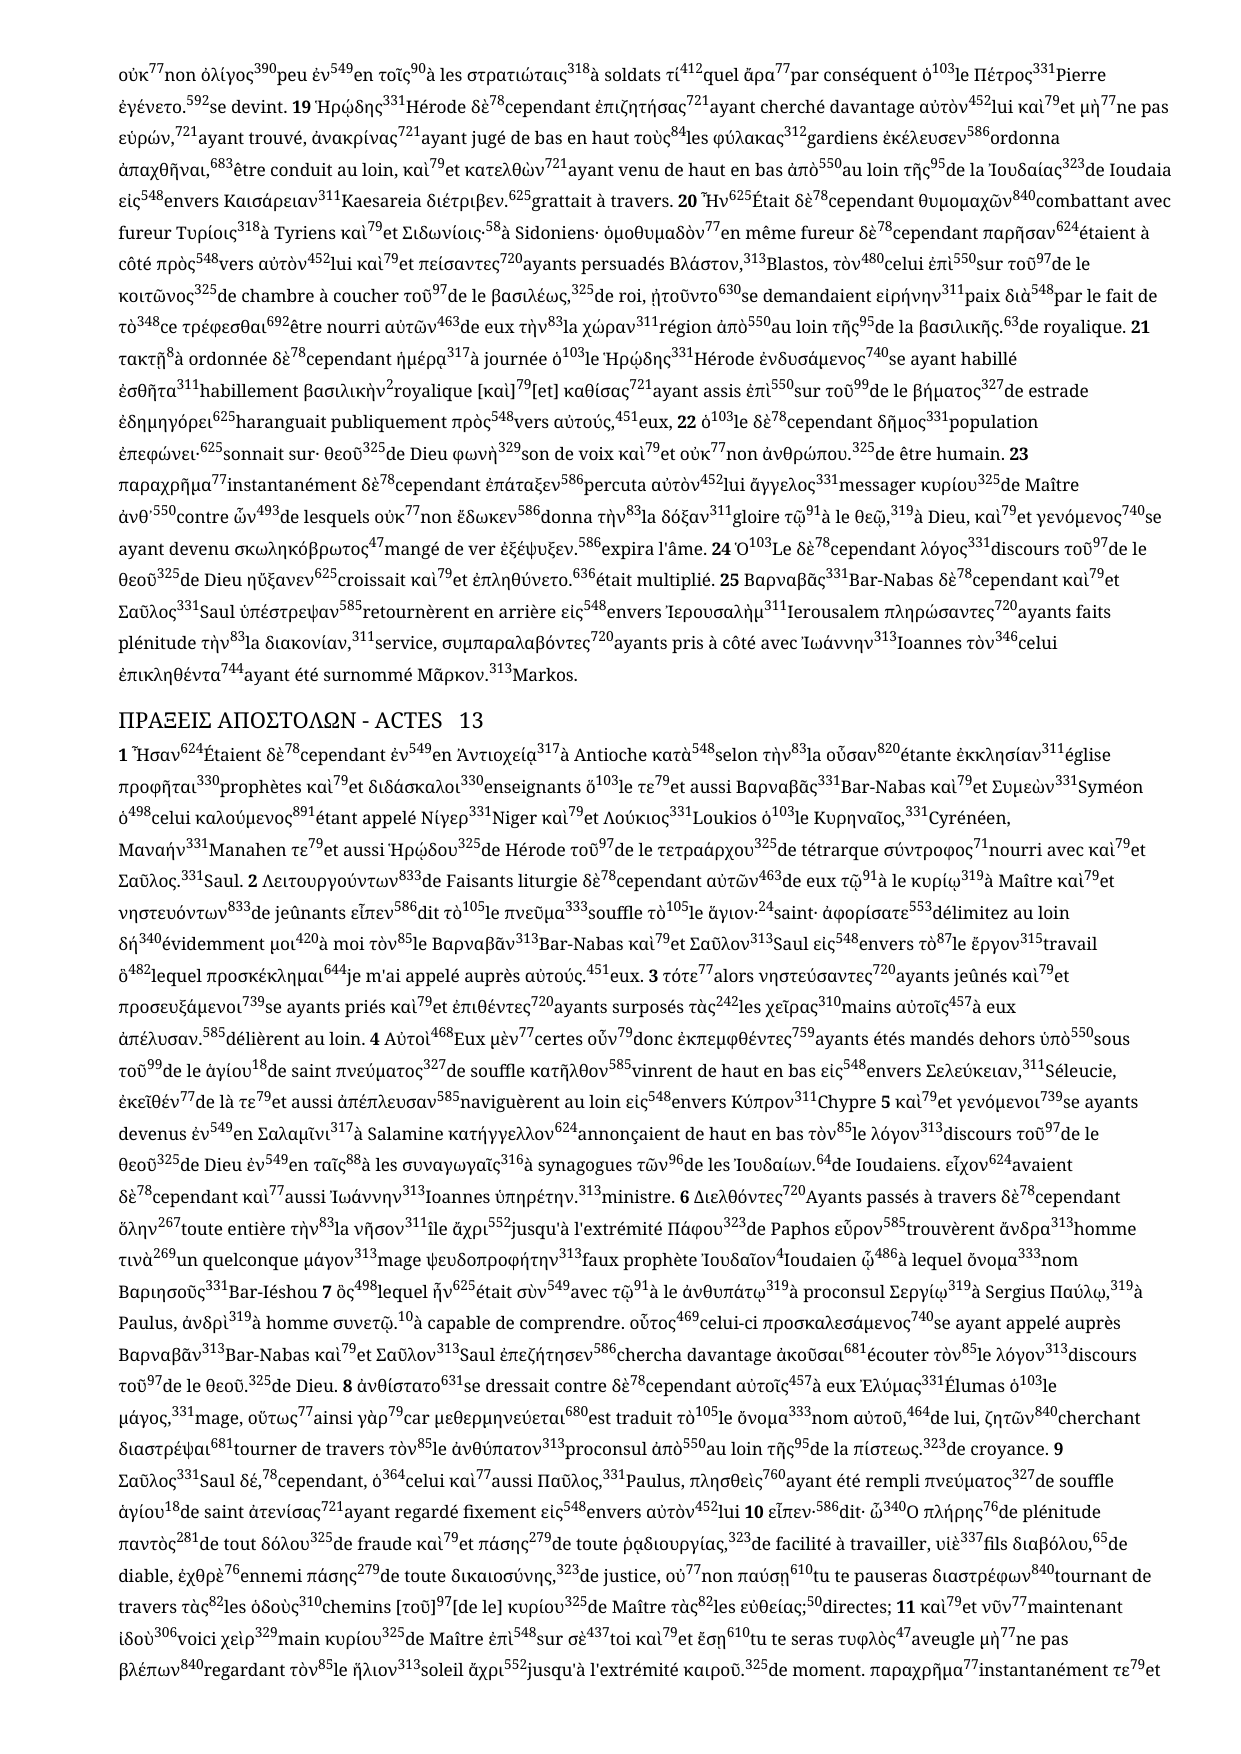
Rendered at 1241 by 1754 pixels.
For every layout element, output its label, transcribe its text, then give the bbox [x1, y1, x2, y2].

text 1 Ἦσαν624Étaient δὲ78cependant ἐν549en Ἀντιοχείᾳ317à Antioche κατὰ548selon τὴν83la οὖσαν820étante ἐκκλησίαν311église προφῆται330prophètes καὶ79et διδάσκαλοι330enseignants ὅ103le τε79et aussi Βαρναβᾶς331Bar-Nabas καὶ79et Συμεὼν331Syméon ὁ498celui καλούμενος891étant appelé Νίγερ331Niger καὶ79et Λούκιος331Loukios ὁ103le Κυρηναῖος,331Cyrénéen, Μαναήν331Manahen τε79et aussi Ἡρῴδου325de Hérode τοῦ97de le τετραάρχου325de tétrarque σύντροφος71nourri avec καὶ79et Σαῦλος.331Saul. 2 Λειτουργούντων833de Faisants liturgie δὲ78cependant αὐτῶν463de eux τῷ91à le κυρίῳ319à Maître καὶ79et νηστευόντων833de jeûnants εἶπεν586dit τὸ105le πνεῦμα333souffle τὸ105le ἅγιον·24saint· ἀφορίσατε553délimitez au loin δή340évidemment μοι420à moi τὸν85le Βαρναβᾶν313Bar-Nabas καὶ79et Σαῦλον313Saul εἰς548envers τὸ87le ἔργον315travail ὃ482lequel προσκέκλημαι644je m'ai appelé auprès αὐτούς.451eux. 3 τότε77alors νηστεύσαντες720ayants jeûnés καὶ79et προσευξάμενοι739se ayants priés καὶ79et ἐπιθέντες720ayants surposés τὰς242les χεῖρας310mains αὐτοῖς457à eux ἀπέλυσαν.585délièrent au loin. 4 Αὐτοὶ468Eux μὲν77certes οὖν79donc ἐκπεμφθέντες759ayants étés mandés dehors ὑπὸ550sous τοῦ99de le ἁγίου18de saint πνεύματος327de souffle κατῆλθον585vinrent de haut en bas εἰς548envers Σελεύκειαν,311Séleucie, ἐκεῖθέν77de là τε79et aussi ἀπέπλευσαν585naviguèrent au loin εἰς548envers Κύπρον311Chypre 5 καὶ79et γενόμενοι739se ayants devenus ἐν549en Σαλαμῖνι317à Salamine κατήγγελλον624annonçaient de haut en bas τὸν85le λόγον313discours τοῦ97de le θεοῦ325de Dieu ἐν549en ταῖς88à les συναγωγαῖς316à synagogues τῶν96de les Ἰουδαίων.64de Ioudaiens. εἶχον624avaient δὲ78cependant καὶ77aussi Ἰωάννην313Ioannes ὑπηρέτην.313ministre. 6 Διελθόντες720Ayants passés à travers δὲ78cependant ὅλην267toute entière τὴν83la νῆσον311île ἄχρι552jusqu'à l'extrémité Πάφου323de Paphos εὗρον585trouvèrent ἄνδρα313homme τινὰ269un quelconque μάγον313mage ψευδοπροφήτην313faux prophète Ἰουδαῖον4Ioudaien ᾧ486à lequel ὄνομα333nom Βαριησοῦς331Bar-Iéshou 7 ὃς498lequel ἦν625était σὺν549avec τῷ91à le ἀνθυπάτῳ319à proconsul Σεργίῳ319à Sergius Παύλῳ,319à Paulus, ἀνδρὶ319à homme συνετῷ.10à capable de comprendre. οὗτος469celui-ci προσκαλεσάμενος740se ayant appelé auprès Βαρναβᾶν313Bar-Nabas καὶ79et Σαῦλον313Saul ἐπεζήτησεν586chercha davantage ἀκοῦσαι681écouter τὸν85le λόγον313discours τοῦ97de le θεοῦ.325de Dieu. 8 ἀνθίστατο631se dressait contre δὲ78cependant αὐτοῖς457à eux Ἐλύμας331Élumas ὁ103le μάγος,331mage, οὕτως77ainsi γὰρ79car μεθερμηνεύεται680est traduit τὸ105le ὄνομα333nom αὐτοῦ,464de lui, ζητῶν840cherchant διαστρέψαι681tourner de travers τὸν85le ἀνθύπατον313proconsul ἀπὸ550au loin τῆς95de la πίστεως.323de croyance. 9 Σαῦλος331Saul δέ,78cependant, ὁ364celui καὶ77aussi Παῦλος,331Paulus, πλησθεὶς760ayant été rempli πνεύματος327de souffle ἁγίου18de saint ἀτενίσας721ayant regardé fixement εἰς548envers αὐτὸν452lui 10 εἶπεν·586dit· ὦ340O πλήρης76de plénitude παντὸς281de tout δόλου325de fraude καὶ79et πάσης279de toute ῥᾳδιουργίας,323de facilité à travailler, υἱὲ337fils διαβόλου,65de diable, ἐχθρὲ76ennemi πάσης279de toute δικαιοσύνης,323de justice, οὐ77non παύσῃ610tu te pauseras διαστρέφων840tournant de travers τὰς82les ὁδοὺς310chemins [τοῦ]97[de le] κυρίου325de Maître τὰς82les εὐθείας;50directes; 11 καὶ79et νῦν77maintenant ἰδοὺ306voici χεὶρ329main κυρίου325de Maître ἐπὶ548sur σὲ437toi καὶ79et ἔσῃ610tu te seras τυφλὸς47aveugle μὴ77ne pas βλέπων840regardant τὸν85le ἥλιον313soleil ἄχρι552jusqu'à l'extrémité καιροῦ.325de moment. παραχρῆμα77instantanément τε79et aussi ἔπεσεν586tomba ἐπ᾽548sur αὐτὸν452lui ἀχλὺς329brume καὶ79et σκότος333ténèbre καὶ79et περιάγων840menant autour ἐζήτει625cherchait χειραγωγούς.312guides de mains. 12 τότε77alors ἰδὼν721ayant vu ὁ103le ἀνθύπατος331proconsul τὸ482ce γεγονὸς772ayant devenu ἐπίστευσεν586crut ἐκπλησσόμενος891étant heurté à l'excès ἐπὶ549sur τῇ89à la διδαχῇ317à enseignement τοῦ97de le κυρίου.325de Maître. 13 Ἀναχθέντες759Ayants étés conduits de bas en haut δὲ78cependant ἀπὸ550au loin τῆς95de la Πάφου323de Paphos οἱ363ceux περὶ548autour Παῦλον313Paulus ἦλθον585vinrent εἰς548envers Πέργην311Perge τῆς95de la Παμφυλίας,323de Pamphylie, Ἰωάννης331Ioannes δὲ78cependant ἀποχωρήσας721ayant déplacé loin ἀπ᾽550au loin αὐτῶν463de eux ὑπέστρεψεν586retourna en arrière εἰς548envers Ἱεροσόλυμα.314Ierosoluma. 14 Αὐτοὶ468Eux δὲ78cependant διελθόντες720ayants passés à travers ἀπὸ550au loin τῆς95de la Πέργης323de Perge παρεγένοντο591se devinrent à côté εἰς548envers Ἀντιόχειαν311Antioche τὴν83la Πισιδίαν,311Pisidie, καὶ79et [εἰσ]ελθόντες720ayants venus à l'intérieur εἰς548envers τὴν83la συναγωγὴν311synagogue τῇ89à la ἡμέρᾳ317à journée τῶν98de les σαββάτων326de sabbats ἐκάθισαν.585assirent. 15 μετὰ548après δὲ78cependant τὴν83la ἀνάγνωσιν311prise de connaissance τοῦ97de le νόμου325de loi καὶ79et τῶν96de les προφητῶν324de prophètes ἀπέστειλαν585envoyèrent οἱ102les ἀρχισυνάγωγοι330chefs de synagogues πρὸς548vers αὐτοὺς451eux λέγοντες·839disants· ἄνδρες336hommes ἀδελφοί,336frères, εἴ80si τίς287un quelconque ἐστιν668est ἐν549en ὑμῖν438à vous λόγος331discours παρακλήσεως323de appel à côté πρὸς548vers τὸν85le λαόν,313peuple, λέγετε.569dites. 16 Ἀναστὰς721Ayant redressé δὲ78cependant Παῦλος331Paulus καὶ79et κατασείσας721ayant secoué de haut en bas τῇ249à la χειρὶ317à main εἶπεν·586dit· ἄνδρες336hommes Ἰσραηλῖται336Israélites καὶ79et οἱ368ceux φοβούμενοι870se effrayants τὸν85le θεόν,313Dieu, ἀκούσατε.553écoutez. 17 ὁ103le θεὸς331Dieu τοῦ97de le λαοῦ325de peuple τούτου150de celui-ci Ἰσραὴλ325de Israël ἐξελέξατο592se élut τοὺς84les πατέρας312pères ἡμῶν423de nous καὶ79et τὸν85le λαὸν313peuple ὕψωσεν586haussa ἐν549en τῇ89à la παροικίᾳ317à maison d'habitation d'à côté ἐν549en γῇ317à terre Αἰγύπτου323de Égypte καὶ79et μετὰ550avec βραχίονος325de bras ὑψηλοῦ16de haut ἐξήγαγεν586conduisit dehors αὐτοὺς451eux ἐξ550hors αὐτῆς,462de elle, 18 καὶ79et ὡς77comme τεσσερακονταετῆ4de quarante ans χρόνον313temps ἐτροποφόρησεν586colporta la manière αὐτοὺς451eux ἐν549en τῇ89à la ἐρήμῳ57à déserte 19 καὶ79et καθελὼν721ayant saisi du haut vers le bas ἔθνη314ethnies ἑπτὰ180sept ἐν549en γῇ317à terre Χανάαν323de Canaan κατεκληρονόμησεν586hérita de haut en bas τὴν83la γῆν311terre αὐτῶν463de eux 20 ὡς77comme ἔτεσιν320à ans τετρακοσίοις186à quatre cents καὶ79et πεντήκοντα.186à cinquante. καὶ79et μετὰ548après ταῦτα347ces-ci ἔδωκεν586donna κριτὰς312juges ἕως552jusqu'à ce que Σαμουὴλ325de Samouel [τοῦ]97[de le] προφήτου.325de prophète. 21 κἀκεῖθεν77et de là ᾐτήσαντο591se demandèrent βασιλέα313roi καὶ79et ἔδωκεν586donna αὐτοῖς457à eux ὁ103le θεὸς331Dieu τὸν85le Σαοὺλ313Saoul υἱὸν313fils Κίς,325de Kis, ἄνδρα313homme ἐκ550hors φυλῆς323de tribu Βενιαμίν,325de Benyamin, ἔτη314ans τεσσεράκοντα,180quarante, 22 καὶ79et μεταστήσας721ayant déplacé αὐτὸν452lui ἤγειρεν586éveilla τὸν85le Δαυὶδ313Dauid αὐτοῖς457à eux εἰς548envers βασιλέα313roi ᾧ486à lequel καὶ77aussi εἶπεν586dit μαρτυρήσας·721ayant témoigné· εὗρον582je trouvai Δαυὶδ313Dauid τὸν346celui τοῦ97de le Ἰεσσαί,325de Iessai, ἄνδρα313homme κατὰ548selon τὴν83la καρδίαν311coeur μου,424de moi, ὃς498lequel ποιήσει606fera πάντα270tous τὰ86les θελήματά314volontés μου.424de moi. 23 τούτου358de celui-ci ὁ103le θεὸς331Dieu ἀπὸ550au loin τοῦ99de le σπέρματος327de semence κατ᾽548selon ἐπαγγελίαν311promesse ἤγαγεν586conduisit τῷ91à le Ἰσραὴλ319à Israël σωτῆρα313sauveur Ἰησοῦν,313Iésous, 24 προκηρύξαντος716de ayant annoncé d'avance Ἰωάννου325de Ioannes πρὸ550d'avant προσώπου327de face τῆς95de la εἰσόδου323de entrée de chemin αὐτοῦ464de lui βάπτισμα315baptême μετανοίας323de transintelligence παντὶ275à tout τῷ91à le λαῷ319à peuple Ἰσραήλ.325de Israël. 25 ὡς80comme δὲ78cependant ἐπλήρου625faisait plénitude Ἰωάννης331Ioannes τὸν85le δρόμον,313course, ἔλεγεν·625disait· τί399quel ἐμὲ417moi ὑπονοεῖτε665vous soupçonnez εἶναι;689être; οὐκ77non εἰμὶ664je suis ἐγώ·431moi· ἀλλ᾽79mais ἰδοὺ306voici ἔρχεται674se vient μετ᾽548après ἐμὲ417moi οὗ492de lequel οὐκ77non εἰμὶ664je suis ἄξιος47digne τὸ87le ὑπόδημα315soulier τῶν256de les ποδῶν324de pieds λῦσαι.681délier. 26 Ἄνδρες336Hommes ἀδελφοί,336frères, υἱοὶ336fils γένους327de genre Ἀβραὰμ325de Abraam καὶ79et οἱ368ceux ἐν549en ὑμῖν438à vous φοβούμενοι870se effrayants τὸν85le θεόν,313Dieu, ἡμῖν419à nous ὁ103le λόγος331discours τῆς95de la σωτηρίας323de sauvetage ταύτης148de celle-ci ἐξαπεστάλη.600fut envoyé dehors. 27 οἱ363ceux γὰρ79car κατοικοῦντες839établissants maison d'habitation ἐν549en Ἰερουσαλὴμ317à Ierousalem καὶ79et οἱ102les ἄρχοντες330chefs αὐτῶν463de eux τοῦτον346celui-ci ἀγνοήσαντες720ayants méconnus καὶ79et τὰς82les φωνὰς310sons de voix τῶν96de les προφητῶν324de prophètes τὰς477celles κατὰ548selon πᾶν271tout σάββατον315sabbat ἀναγινωσκομένας872étantes prises connaissance κρίναντες720ayants jugés ἐπλήρωσαν,585firent plénitude, 28 καὶ79et μηδεμίαν267pas une αἰτίαν311cause θανάτου325de trépas εὑρόντες720ayants trouvés ᾐτήσαντο591se demandèrent Πιλᾶτον313Pilatus ἀναιρεθῆναι683être saisi de bas en haut αὐτόν.452lui. 29 ὡς80comme δὲ78cependant ἐτέλεσαν585achevèrent πάντα270tous τὰ347ces περὶ550autour αὐτοῦ464de lui γεγραμμένα,797ayants étés graphés, καθελόντες720ayants saisis du haut vers le bas ἀπὸ550au loin τοῦ99de le ξύλου327de bois ἔθηκαν585posèrent εἰς548envers μνημεῖον.315mémorial. 30 ὁ103le δὲ78cependant θεὸς331Dieu ἤγειρεν586éveilla αὐτὸν452lui ἐκ550hors νεκρῶν,64de morts, 31 ὃς498lequel ὤφθη600fut vu ἐπὶ548sur ἡμέρας310journées πλείους1plus nombreusement τοῖς351à ceux συναναβᾶσιν712à ayants montés avec αὐτῷ458à lui ἀπὸ550au loin τῆς95de la Γαλιλαίας323de Galilée εἰς548envers Ἰερουσαλήμ,311Ierousalem, οἵτινες497lesquels des quelconques [νῦν]77[maintenant] εἰσιν667sont μάρτυρες330témoins αὐτοῦ464de lui πρὸς548vers τὸν85le λαόν.313peuple. 32 Καὶ79Et ἡμεῖς430nous ὑμᾶς436vous εὐαγγελιζόμεθα669nous nous évangélisons τὴν83la πρὸς548vers τοὺς84les πατέρας312pères ἐπαγγελίαν311promesse γενομένην,724se ayante devenue, 33 ὅτι80en ce que ταύτην344celle-ci ὁ103le θεὸς331Dieu ἐκπεπλήρωκεν642a fait plénitude à l'excès τοῖς92à les τέκνοις320à enfants ἡμῶν423de nous ἀναστήσας721ayant redressé Ἰησοῦν313Iésous ὡς80comme καὶ77aussi ἐν549en τῷ91à le ψαλμῷ319à psaume γέγραπται654a été graphé τῷ91à le δευτέρῳ·207à deuxième· υἱός331fils μου424de moi εἶ666tu es σύ,448toi, ἐγὼ431moi σήμερον77aujourd'hui γεγέννηκά638j'ai engendré σε.437toi. 34 ὅτι80en ce que δὲ78cependant ἀνέστησεν586redressa αὐτὸν452lui ἐκ550hors νεκρῶν64de morts μηκέτι77ne pas plus μέλλοντα822imminant ὑποστρέφειν689retourner en arrière εἰς548envers διαφθοράν,311corruption à travers, οὕτως77ainsi εἴρηκεν642a dit ὅτι80en ce que δώσω602je donnerai ὑμῖν438à vous τὰ86les ὅσια54sacrés Δαυὶδ325de Dauid τὰ86les πιστά.54croyables. 35 διότι80parce que καὶ77aussi ἐν549en ἑτέρῳ378à autre-différent λέγει·668dit· οὐ77non δώσεις604tu donneras τὸν85le ὅσιόν53sacré σου442de toi ἰδεῖν681voir διαφθοράν.311corruption à travers. 36 Δαυὶδ331Dauid μὲν79certes γὰρ79car ἰδίᾳ119à en propre γενεᾷ317à génération ὑπηρετήσας721ayant administré τῇ89à la τοῦ97de le θεοῦ325de Dieu βουλῇ317à dessein ἐκοιμήθη600fut mis au coucher καὶ79et προσετέθη600fut apposé πρὸς548vers τοὺς84les πατέρας312pères αὐτοῦ464de lui καὶ79et εἶδεν586vit διαφθοράν·311corruption à travers· 37 ὃν480lequel δὲ78cependant ὁ103le θεὸς331Dieu ἤγειρεν,586éveilla, οὐκ77non εἶδεν586vit διαφθοράν.311corruption à travers. 38 γνωστὸν49connu οὖν79donc ἔστω572soit ὑμῖν,438à vous, ἄνδρες336hommes ἀδελφοί,336frères, ὅτι80en ce que διὰ550par τούτου358de celui-ci ὑμῖν438à vous ἄφεσις329abandon ἁμαρτιῶν322de fautes καταγγέλλεται,680est annoncé de haut en bas, [καὶ]79[et] ἀπὸ550au loin πάντων385de tous ὧν493de lesquels οὐκ77non ἠδυνήθητε597vous fûtes pu ἐν549en νόμῳ319à loi Μωϋσέως325de Môusês δικαιωθῆναι,683être justifié, 39 ἐν549en τούτῳ352à celui-ci πᾶς390tout ὁ364celui πιστεύων840croyant δικαιοῦται.680est justifié. 40 βλέπετε569regardez οὖν79donc μὴ80ne pas ἐπέλθῃ899que vienne sur τὸ366ce εἰρημένον815ayant été dit ἐν549en τοῖς90à les προφήταις·318à prophètes· 41 ἴδετε,553voyez, οἱ102les καταφρονηταί,330mépriseurs, καὶ79et θαυμάσατε553étonnez καὶ79et ἀφανίσθητε,562soyez faits disparaître, ὅτι80en ce que ἔργον315travail ἐργάζομαι670je me mets au travail ἐγὼ431moi ἐν549en ταῖς88à les ἡμέραις316à journées ὑμῶν,441de vous, ἔργον315travail ὃ482lequel οὐ77non μὴ77ne pas πιστεύσητε896que vous croyiez ἐάν80si le cas échéant τις390un quelconque ἐκδιηγῆται927que se décrive ὑμῖν.438à vous. 42 Ἐξιόντων833de Allants dehors δὲ78cependant αὐτῶν463de eux παρεκάλουν624appelaient à côté εἰς548envers τὸ87le μεταξὺ77entre σάββατον315sabbat λαληθῆναι683être bavardé αὐτοῖς457à eux τὰ86les ῥήματα314oraux ταῦτα.139ces-ci. 43 λυθείσης752de ayante étée déliée δὲ78cependant τῆς95de la συναγωγῆς323de synagogue ἠκολούθησαν585suivirent πολλοὶ389nombreux τῶν96de les Ἰουδαίων64de Ioudaiens καὶ79et τῶν96de les σεβομένων860de se vénérants προσηλύτων324de prosélytes τῷ91à le Παύλῳ319à Paulus καὶ79et τῷ91à le Βαρναβᾷ,319à Bar-Nabas, οἵτινες497lesquels des quelconques προσλαλοῦντες839bavardants auprès αὐτοῖς457à eux ἔπειθον624persuadaient αὐτοὺς451eux προσμένειν689rester auprès τῇ89à la χάριτι317à grâce τοῦ97de le θεοῦ.325de Dieu. 44 Τῷ93à Le δὲ78cependant ἐρχομένῳ857à se venant σαββάτῳ321à sabbat σχεδὸν77presque πᾶσα285toute ἡ101la πόλις329cité συνήχθη600fut mené ensemble ἀκοῦσαι681écouter τὸν85le λόγον313discours τοῦ97de le κυρίου.325de Maître. 45 ἰδόντες720ayants vus δὲ78cependant οἱ102les Ἰουδαῖοι70Ioudaiens τοὺς84les ὄχλους312foules ἐπλήσθησαν599furent rempli ζήλου325de zèle καὶ79et ἀντέλεγον624contredisaient τοῖς353à ces ὑπὸ550sous Παύλου325de Paulus λαλουμένοις881à étants bavardés βλασφημοῦντες.839blasphémants. 46 παρρησιασάμενοί739se ayants oralisés franchement τε79et aussi ὁ103le Παῦλος331Paulus καὶ79et ὁ103le Βαρναβᾶς331Bar-Nabas εἶπαν·585dirent· ὑμῖν438à vous ἦν625était ἀναγκαῖον49nécessaire πρῶτον77premièrement λαληθῆναι683être bavardé τὸν85le λόγον313discours τοῦ97de le θεοῦ·325de Dieu· ἐπειδὴ80parce que donc ἀπωθεῖσθε671vous vous poussez au loin αὐτὸν452lui καὶ79et οὐκ77non ἀξίους52dignes κρίνετε665vous jugez ἑαυτοὺς515vous-mêmes τῆς95de la αἰωνίου14de éternelle ζωῆς,323de vie, ἰδοὺ306voici στρεφόμεθα675nous sommes tournés εἰς548envers τὰ86les ἔθνη.314ethnies. 47 οὕτως77ainsi γὰρ79car ἐντέταλται648s'a commandé ἡμῖν419à nous ὁ103le κύριος·331Maître· τέθεικά638j'ai posé σε437toi εἰς548envers φῶς315lumière ἐθνῶν326de ethnies τοῦ360de ce εἶναί689être σε437toi εἰς548envers σωτηρίαν311sauvetage ἕως552jusqu'à ce que ἐσχάτου67de dernier τῆς95de la γῆς.323de terre. 48 Ἀκούοντα841Écoutants δὲ78cependant τὰ104les ἔθνη332ethnies ἔχαιρον624étaient de joie καὶ79et ἐδόξαζον624glorifiaient τὸν85le λόγον313discours τοῦ97de le κυρίου325de Maître καὶ79et ἐπίστευσαν585crurent ὅσοι497autant lesquels ἦσαν624étaient τεταγμένοι812ayants étés ordonnancés εἰς548envers ζωὴν311vie αἰώνιον·2éternelle· 49 διεφέρετο636était différé δὲ78cependant ὁ103le λόγος331discours τοῦ97de le κυρίου325de Maître δι᾽550par ὅλης279de toute entière τῆς95de la χώρας.323de région. 50 οἱ102les δὲ78cependant Ἰουδαῖοι70Ioudaiens παρώτρυναν585remuèrent à côté τὰς82les σεβομένας846se vénérantes γυναῖκας310femmes τὰς82les εὐσχήμονας1élégantes καὶ79et τοὺς84les πρώτους52premiers τῆς95de la πόλεως323de cité καὶ79et ἐπήγειραν585éveillèrent au dessus διωγμὸν313poursuite ἐπὶ548sur τὸν85le Παῦλον313Paulus καὶ79et Βαρναβᾶν313Bar-Nabas καὶ79et ἐξέβαλον585éjectèrent αὐτοὺς451eux ἀπὸ550au loin τῶν98de les ὁρίων326de frontières αὐτῶν.463de eux. 51 οἱ468ceux δὲ78cependant ἐκτιναξάμενοι739se ayants secoués dehors τὸν85le κονιορτὸν313poussière τῶν96de les ποδῶν324de pieds ἐπ᾽548sur αὐτοὺς451eux ἦλθον585vinrent εἰς548envers Ἰκόνιον,315Iconium, 52 οἵ102les τε79et aussi μαθηταὶ330disciples ἐπληροῦντο635étaient fait plénitude χαρᾶς323de joie καὶ79et πνεύματος327de souffle ἁγίου.18de saint. [118, 739, 1181, 1682]
text 1 Κατ᾽548Selon ἐκεῖνον138celui-là δὲ78cependant τὸν85le καιρὸν313moment ἐπέβαλεν586surjeta Ἡρῴδης331Hérode ὁ103le βασιλεὺς331roi τὰς82les χεῖρας310mains κακῶσαί681faire du mal τινας372des quelconques τῶν357de ceux ἀπὸ550au loin τῆς95de la ἐκκλησίας.323de église. 2 ἀνεῖλεν586saisit de bas en haut δὲ78cependant Ἰάκωβον313Iakobos τὸν85le ἀδελφὸν313frère Ἰωάννου325de Ioannes μαχαίρῃ.317à machette. 3 Ἰδὼν721Ayant vu δὲ78cependant ὅτι80en ce que ἀρεστόν49agréable ἐστιν668est τοῖς90à les Ἰουδαίοις,58à Ioudaiens, προσέθετο592se apposa συλλαβεῖν681prendre ensemble καὶ77aussi Πέτρον,313Pierre, –935– ἦσαν624étaient δὲ78cependant [αἱ]100[les] ἡμέραι328journées τῶν98de les ἀζύμων66de sans levains –935– 4 ὃν480lequel καὶ77aussi πιάσας721ayant saisi ἔθετο592se posa εἰς548envers φυλακὴν311gardiennage παραδοὺς721ayant livré τέσσαρσιν186à quatre τετραδίοις320à groupes de quatre στρατιωτῶν324de soldats φυλάσσειν689gardienner αὐτόν,452lui, βουλόμενος867se ayant dessein μετὰ548après τὸ87le πάσχα315pâque ἀναγαγεῖν681conduire de bas en haut αὐτὸν452lui τῷ91à le λαῷ.319à peuple. 5 ὁ103le μὲν79certes οὖν79donc Πέτρος331Pierre ἐτηρεῖτο636était gardé ἐν549en τῇ89à la φυλακῇ·317à gardiennage· προσευχὴ329prière δὲ78cependant ἦν625était ἐκτενῶς77extensivement γινομένη865se devenante ὑπὸ550sous τῆς95de la ἐκκλησίας323de église πρὸς548vers τὸν85le θεὸν313Dieu περὶ550autour αὐτοῦ.464de lui. 6 Ὅτε80Lorsque δὲ78cependant ἤμελλεν625imminait προαγαγεῖν681mener devant αὐτὸν452lui ὁ103le Ἡρῴδης,331Hérode, τῇ89à la νυκτὶ317à nuit ἐκείνῃ142à celle-là ἦν625était ὁ103le Πέτρος331Pierre κοιμώμενος891étant mis au coucher μεταξὺ552entre δύο190de deux στρατιωτῶν324de soldats δεδεμένος813ayant été attaché de lien ἁλύσεσιν316à chaînes δυσὶν182à deux φύλακές330gardiens τε79et aussi πρὸ550d'avant τῆς95de la θύρας323de porte ἐτήρουν624gardaient τὴν83la φυλακήν.311gardiennage. 7 καὶ79et ἰδοὺ306voici ἄγγελος331messager κυρίου325de Maître ἐπέστη586présenta καὶ79et φῶς333lumière ἔλαμψεν586brilla ἐν549en τῷ93à le οἰκήματι·321à habitat· πατάξας721ayant percuté δὲ78cependant τὴν83la πλευρὰν311côté τοῦ97de le Πέτρου325de Pierre ἤγειρεν586éveilla αὐτὸν452lui λέγων·840disant· ἀνάστα554redresse ἐν549en τάχει.321à vitesse. καὶ79et ἐξέπεσαν585tombèrent dehors αὐτοῦ464de lui αἱ100les ἁλύσεις328chaînes ἐκ550hors τῶν254de les χειρῶν.322de mains. 8 εἶπεν586dit δὲ78cependant ὁ103le ἄγγελος331messager πρὸς548vers αὐτόν·452lui· ζῶσαι558te ceins καὶ79et ὑπόδησαι558te lie en dessous τὰ86les σανδάλιά314sandales σου.442de toi. ἐποίησεν586fit δὲ78cependant οὕτως.77ainsi. καὶ79et λέγει668dit αὐτῷ·458à lui· περιβαλοῦ558te entoure τὸ87le ἱμάτιόν315himation σου442de toi καὶ79et ἀκολούθει570suis μοι.420à moi. 9 καὶ79et ἐξελθὼν721ayant sorti ἠκολούθει625suivait καὶ79et οὐκ77non ᾔδει659avait su ὅτι80en ce que ἀληθές49vrai ἐστιν668est τὸ500ce γινόμενον869se devenant διὰ550par τοῦ97de le ἀγγέλου·325de messager· ἐδόκει625estimait δὲ78cependant ὅραμα315vision βλέπειν.689regarder. 10 διελθόντες720ayants passés à travers δὲ78cependant πρώτην201première φυλακὴν311gardiennage καὶ79et δευτέραν201deuxième ἦλθαν585vinrent ἐπὶ548sur τὴν83la πύλην311porche τὴν83la σιδηρᾶν2de fer τὴν344celle φέρουσαν820portante εἰς548envers τὴν83la πόλιν,311cité, ἥτις496laquelle une quelconque αὐτομάτη69automate ἠνοίγη600fut ouvert αὐτοῖς457à eux καὶ79et ἐξελθόντες720ayants sortis προῆλθον585vinrent devant ῥύμην311rue μίαν,177une, καὶ79et εὐθέως77directement ἀπέστη586dressa au loin ὁ103le ἄγγελος331messager ἀπ᾽550au loin αὐτοῦ.464de lui. 11 Καὶ79Et ὁ103le Πέτρος331Pierre ἐν549en ἑαυτῷ533à lui-même γενόμενος740se ayant devenu εἶπεν·586dit· νῦν77maintenant οἶδα638j'ai su ἀληθῶς77vraiment ὅτι80en ce que ἐξαπέστειλεν586envoya dehors [ὁ]103[le] κύριος331Maître τὸν85le ἄγγελον313messager αὐτοῦ464de lui καὶ79et ἐξείλατό592se extrait με417moi ἐκ550hors χειρὸς323de main Ἡρῴδου325de Hérode καὶ79et πάσης279de toute τῆς95de la προσδοκίας323de attente τοῦ97de le λαοῦ325de peuple τῶν96de les Ἰουδαίων.64de Ioudaiens. 12 συνιδών721ayant vu avec τε79et aussi ἦλθεν586vint ἐπὶ548sur τὴν83la οἰκίαν311maison d'habitation τῆς95de la Μαρίας323de Maria τῆς95de la μητρὸς323de mère Ἰωάννου325de Ioannes τοῦ492de celui ἐπικαλουμένου885de étant surnommé Μάρκου,325de Markos, οὗ77où ἦσαν624étaient ἱκανοὶ46assez-importants συνηθροισμένοι812ayants étés réunis ensemble καὶ79et προσευχόμενοι.866se priants. 13 κρούσαντος716de ayant toqué δὲ78cependant αὐτοῦ464de lui τὴν83la θύραν311porte τοῦ97de le πυλῶνος325de portail προσῆλθεν586vint vers παιδίσκη329jeune servante ὑπακοῦσαι681écouter en soumission ὀνόματι321à nom Ῥόδη,329Rode, 14 καὶ79et ἐπιγνοῦσα719ayante reconnue τὴν83la φωνὴν311son de voix τοῦ97de le Πέτρου325de Pierre ἀπὸ550au loin τῆς95de la χαρᾶς323de joie οὐκ77non ἤνοιξεν586ouvrit τὸν85le πυλῶνα,313portail, εἰσδραμοῦσα719ayante courue dans δὲ78cependant ἀπήγγειλεν586rapporta annonce ἑστάναι686avoir dressé τὸν85le Πέτρον313Pierre πρὸ550d'avant τοῦ97de le πυλῶνος.325de portail. 15 οἱ468ceux δὲ78cependant πρὸς548vers αὐτὴν450elle εἶπαν·585dirent· μαίνῃ.672tu te délires. ἡ467celle δὲ78cependant διϊσχυρίζετο631se insistait οὕτως77ainsi ἔχειν.689avoir. οἱ468ceux δὲ78cependant ἔλεγον·624disaient· ὁ103le ἄγγελός331messager ἐστιν668est αὐτοῦ.464de lui. 16 ὁ103le δὲ78cependant Πέτρος331Pierre ἐπέμενεν625restait sur κρούων·840toquant· ἀνοίξαντες720ayants ouverts δὲ78cependant εἶδαν585virent αὐτὸν452lui καὶ79et ἐξέστησαν.585extasièrent. 17 κατασείσας721ayant secoué de haut en bas δὲ78cependant αὐτοῖς457à eux τῇ249à la χειρὶ317à main σιγᾶν689garder le silence διηγήσατο592se raconta complètement [αὐτοῖς]457[à eux] πῶς77comment? ὁ103le κύριος331Maître αὐτὸν452lui ἐξήγαγεν586conduisit dehors ἐκ550hors τῆς95de la φυλακῆς323de gardiennage εἶπέν586dit τε·79et aussi· ἀπαγγείλατε553rapportez annonce Ἰακώβῳ319à Iakobos καὶ79et τοῖς90à les ἀδελφοῖς318à frères ταῦτα.347ces-ci. καὶ79et ἐξελθὼν721ayant sorti ἐπορεύθη600fut allé εἰς548envers ἕτερον115autre-différent τόπον.313lieu. 18 Γενομένης732de Se ayante devenue δὲ78cependant ἡμέρας323de journée ἦν625était τάραχος331trouble οὐκ77non ὀλίγος390peu ἐν549en τοῖς90à les στρατιώταις318à soldats τί412quel ἄρα77par conséquent ὁ103le Πέτρος331Pierre ἐγένετο.592se devint. 19 Ἡρῴδης331Hérode δὲ78cependant ἐπιζητήσας721ayant cherché davantage αὐτὸν452lui καὶ79et μὴ77ne pas εὑρών,721ayant trouvé, ἀνακρίνας721ayant jugé de bas en haut τοὺς84les φύλακας312gardiens ἐκέλευσεν586ordonna ἀπαχθῆναι,683être conduit au loin, καὶ79et κατελθὼν721ayant venu de haut en bas ἀπὸ550au loin τῆς95de la Ἰουδαίας323de Ioudaia εἰς548envers Καισάρειαν311Kaesareia διέτριβεν.625grattait à travers. 20 Ἦν625Était δὲ78cependant θυμομαχῶν840combattant avec fureur Τυρίοις318à Tyriens καὶ79et Σιδωνίοις·58à Sidoniens· ὁμοθυμαδὸν77en même fureur δὲ78cependant παρῆσαν624étaient à côté πρὸς548vers αὐτὸν452lui καὶ79et πείσαντες720ayants persuadés Βλάστον,313Blastos, τὸν480celui ἐπὶ550sur τοῦ97de le κοιτῶνος325de chambre à coucher τοῦ97de le βασιλέως,325de roi, ᾐτοῦντο630se demandaient εἰρήνην311paix διὰ548par le fait de τὸ348ce τρέφεσθαι692être nourri αὐτῶν463de eux τὴν83la χώραν311région ἀπὸ550au loin τῆς95de la βασιλικῆς.63de royalique. 21 τακτῇ8à ordonnée δὲ78cependant ἡμέρᾳ317à journée ὁ103le Ἡρῴδης331Hérode ἐνδυσάμενος740se ayant habillé ἐσθῆτα311habillement βασιλικὴν2royalique [καὶ]79[et] καθίσας721ayant assis ἐπὶ550sur τοῦ99de le βήματος327de estrade ἐδημηγόρει625haranguait publiquement πρὸς548vers αὐτούς,451eux, 22 ὁ103le δὲ78cependant δῆμος331population ἐπεφώνει·625sonnait sur· θεοῦ325de Dieu φωνὴ329son de voix καὶ79et οὐκ77non ἀνθρώπου.325de être humain. 23 παραχρῆμα77instantanément δὲ78cependant ἐπάταξεν586percuta αὐτὸν452lui ἄγγελος331messager κυρίου325de Maître ἀνθ᾽550contre ὧν493de lesquels οὐκ77non ἔδωκεν586donna τὴν83la δόξαν311gloire τῷ91à le θεῷ,319à Dieu, καὶ79et γενόμενος740se ayant devenu σκωληκόβρωτος47mangé de ver ἐξέψυξεν.586expira l'âme. 24 Ὁ103Le δὲ78cependant λόγος331discours τοῦ97de le θεοῦ325de Dieu ηὔξανεν625croissait καὶ79et ἐπληθύνετο.636était multiplié. 25 Βαρναβᾶς331Bar-Nabas δὲ78cependant καὶ79et Σαῦλος331Saul ὑπέστρεψαν585retournèrent en arrière εἰς548envers Ἰερουσαλὴμ311Ierousalem πληρώσαντες720ayants faits plénitude τὴν83la διακονίαν,311service, συμπαραλαβόντες720ayants pris à côté avec Ἰωάννην313Ioannes τὸν346celui ἐπικληθέντα744ayant été surnommé Μᾶρκον.313Markos. [118, 59, 1181, 686]
text ΠΡΑΞΕΙΣ ΑΠΟΣΤΟΛΩΝ - ACTES 13 [118, 705, 1181, 735]
